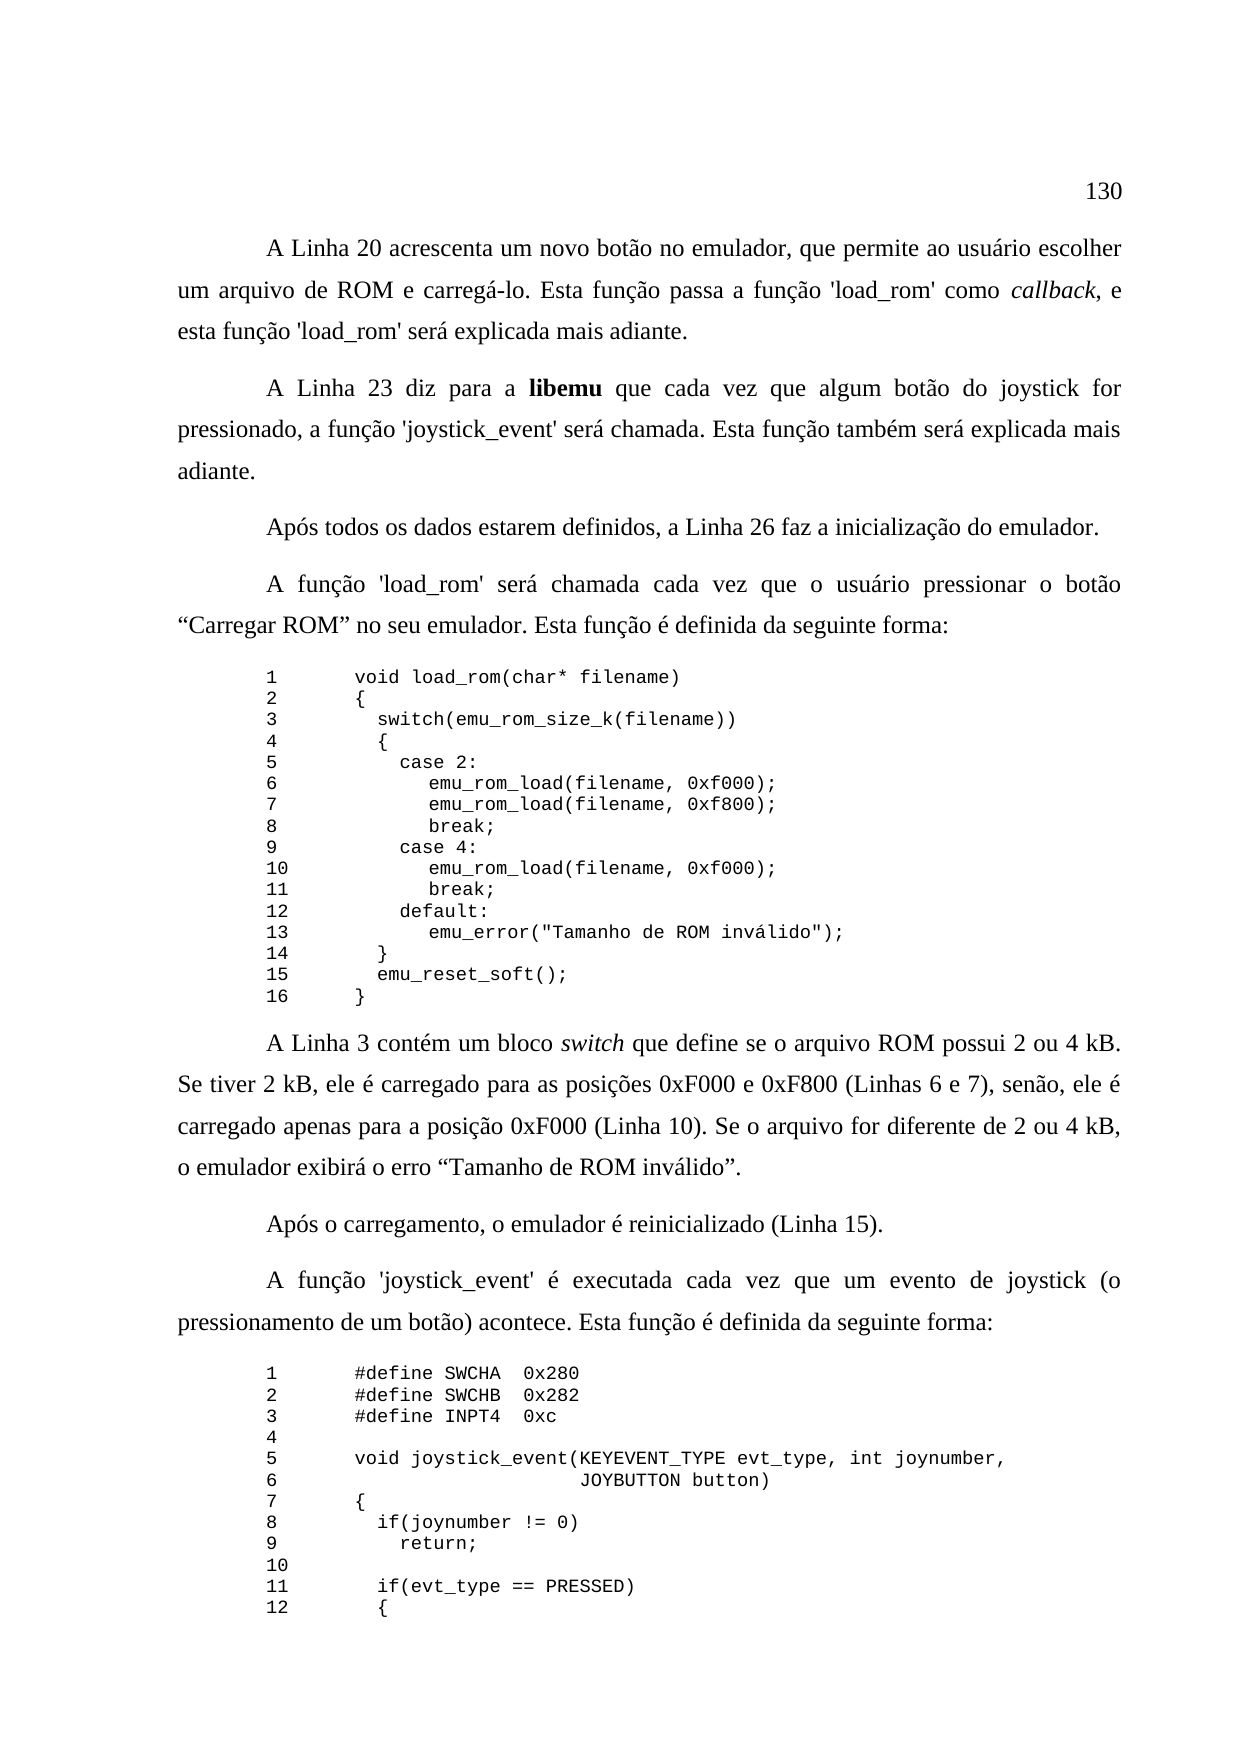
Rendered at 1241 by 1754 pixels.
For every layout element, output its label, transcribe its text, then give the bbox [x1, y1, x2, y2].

list { [266, 689, 1122, 710]
list } [266, 986, 1122, 1008]
text Após o carregamento, o emulador é reinicializado (Linha 15). [177, 1210, 1122, 1238]
list case 2: [266, 753, 1122, 774]
list #define SWCHB 0x282 [266, 1385, 1122, 1407]
text A Linha 20 acrescenta um novo botão no emulador, que permite ao usuário escolher um arquivo de ROM e carregá-lo. Esta função passa a função 'load_rom' como callback, e esta função 'load_rom' será explicada mais adiante. [177, 234, 1122, 345]
text A Linha 3 contém um bloco switch que define se o arquivo ROM possui 2 ou 4 kB. Se tiver 2 kB, ele é carregado para as posições 0xF000 e 0xF800 (Linhas 6 e 7), senão, ele é carregado apenas para a posição 0xF000 (Linha 10). Se o arquivo for diferente de 2 ou 4 kB, o emulador exibirá o erro “Tamanho de ROM inválido”. [177, 1029, 1122, 1181]
list default: [266, 901, 1122, 923]
text A Linha 23 diz para a libemu que cada vez que algum botão do joystick for pressionado, a função 'joystick_event' será chamada. Esta função também será explicada mais adiante. [177, 374, 1122, 485]
list break; [266, 816, 1122, 838]
list break; [266, 880, 1122, 901]
list void joystick_event(KEYEVENT_TYPE evt_type, int joynumber, [266, 1449, 1122, 1470]
list #define SWCHA 0x280 [266, 1364, 1122, 1385]
list void load_rom(char* filename) [266, 668, 1122, 689]
list return; [266, 1534, 1122, 1555]
list #define INPT4 0xc [266, 1407, 1122, 1428]
list emu_rom_load(filename, 0xf000); [266, 859, 1122, 880]
list } [266, 944, 1122, 965]
list case 4: [266, 838, 1122, 859]
list { [266, 731, 1122, 753]
list switch(emu_rom_size_k(filename)) [266, 710, 1122, 731]
text A função 'joystick_event' é executada cada vez que um evento de joystick (o pressionamento de um botão) acontece. Esta função é definida da seguinte forma: [177, 1266, 1122, 1336]
list emu_error("Tamanho de ROM inválido"); [266, 923, 1122, 944]
list { [266, 1598, 1122, 1619]
list if(joynumber != 0) [266, 1513, 1122, 1534]
list emu_reset_soft(); [266, 965, 1122, 986]
list if(evt_type == PRESSED) [266, 1577, 1122, 1598]
list JOYBUTTON button) [266, 1470, 1122, 1492]
list emu_rom_load(filename, 0xf000); [266, 774, 1122, 795]
text Após todos os dados estarem definidos, a Linha 26 faz a inicialização do emulador. [177, 513, 1122, 541]
text A função 'load_rom' será chamada cada vez que o usuário pressionar o botão “Carregar ROM” no seu emulador. Esta função é definida da seguinte forma: [177, 570, 1122, 639]
list { [266, 1492, 1122, 1513]
list emu_rom_load(filename, 0xf800); [266, 795, 1122, 816]
